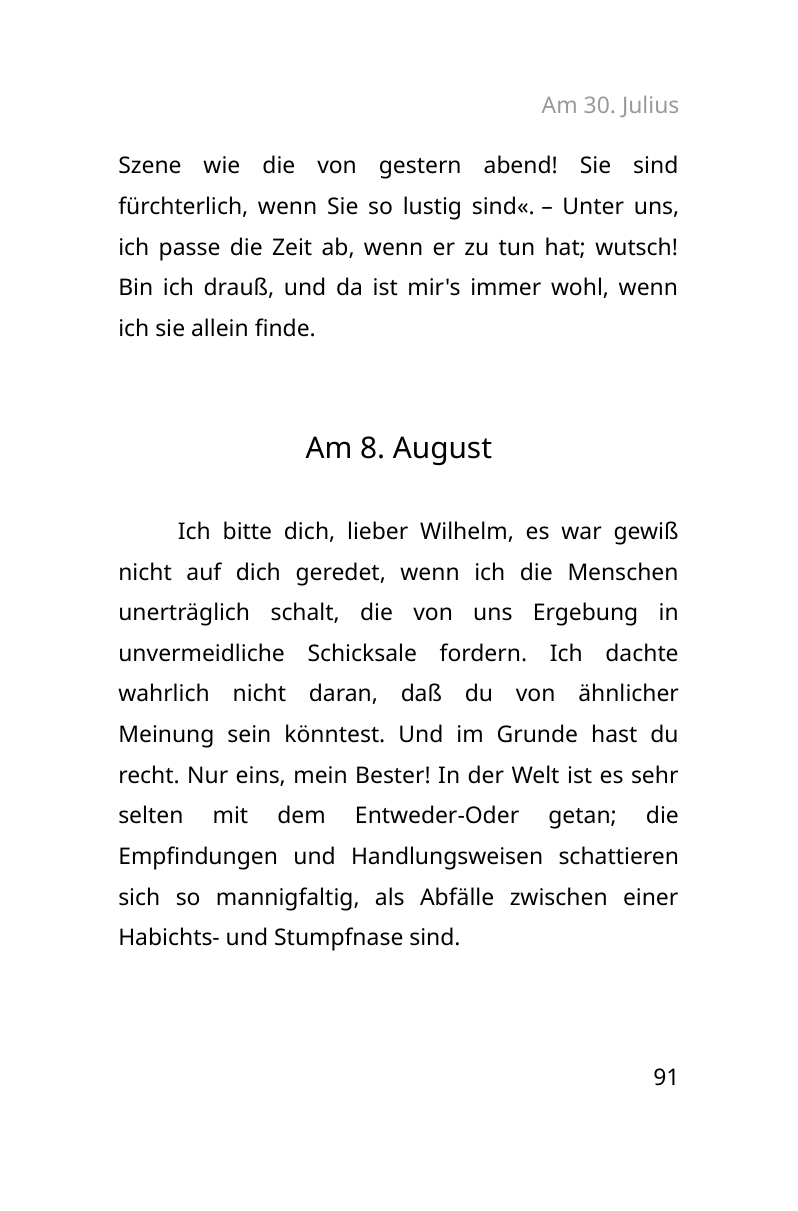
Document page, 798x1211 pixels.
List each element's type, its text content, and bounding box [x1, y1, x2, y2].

text Szene wie die von gestern abend! Sie sind fürchterlich, wenn Sie so lustig sind«. – Unter uns, ich passe die Zeit ab, wenn er zu tun hat; wutsch! Bin ich drauß, und da ist mir's immer wohl, wenn ich sie allein finde. [118, 149, 679, 343]
subtitle Am 8. August [118, 388, 679, 467]
text Ich bitte dich, lieber Wilhelm, es war gewiß nicht auf dich geredet, wenn ich die Menschen unerträglich schalt, die von uns Ergebung in unvermeidliche Schicksale fordern. Ich dachte wahrlich nicht daran, daß du von ähnlicher Meinung sein könntest. Und im Grunde hast du recht. Nur eins, mein Bester! In der Welt ist es sehr selten mit dem Entweder-Oder getan; die Empfindungen und Handlungsweisen schattieren sich so mannigfaltig, als Abfälle zwischen einer Habichts- und Stumpfnase sind. [118, 491, 679, 952]
